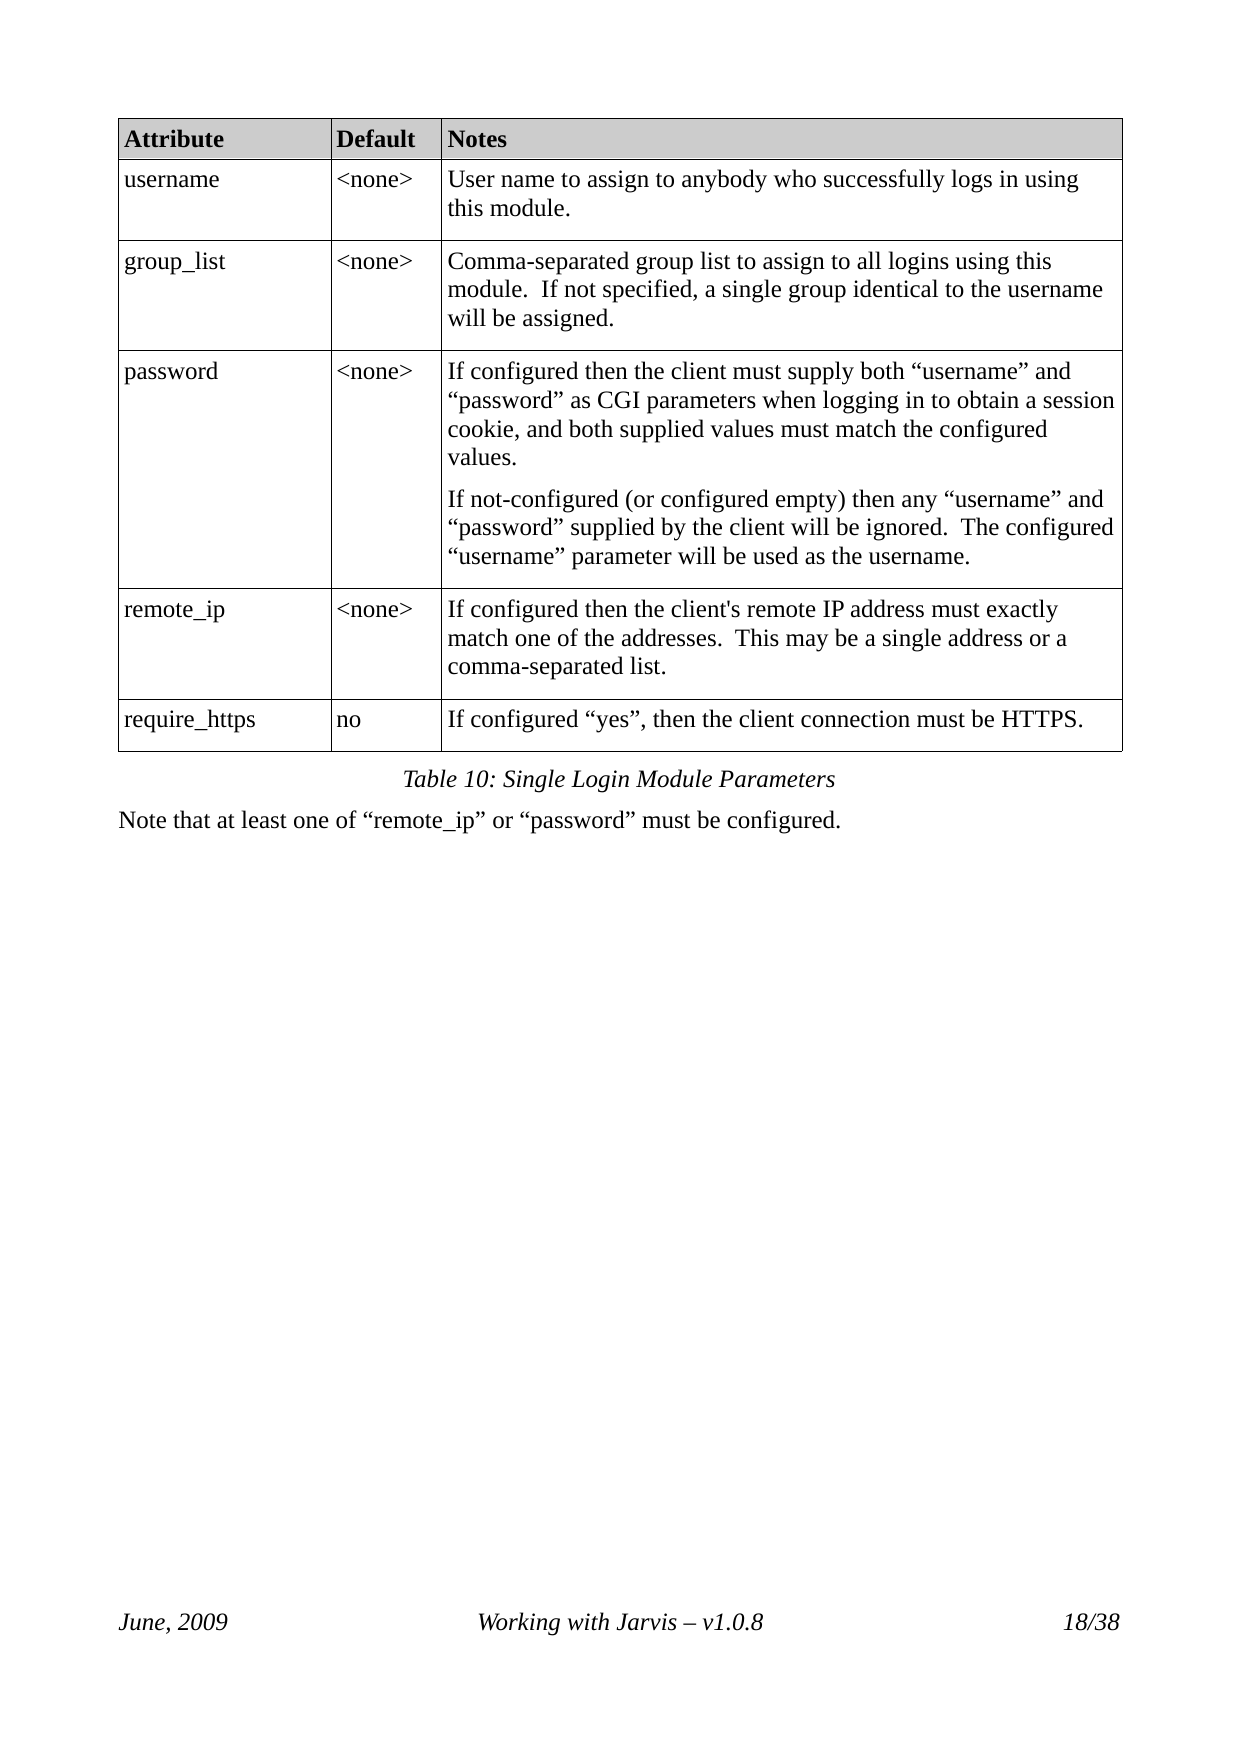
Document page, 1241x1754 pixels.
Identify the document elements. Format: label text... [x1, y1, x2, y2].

table_cell If configured then the client must supply both “username” and “password” as CGI parameters when logging in to obtain a session cookie, and both supplied values must match the configured values. If not-configured (or configured empty) then any “username” and “password” supplied by the client will be ignored. The configured “username” parameter will be used as the username. [442, 351, 1122, 588]
table_header Default [332, 119, 441, 158]
table_cell require_https [119, 700, 331, 751]
table_cell User name to assign to anybody who successfully logs in using this module. [442, 160, 1122, 240]
table_cell no [332, 700, 441, 751]
table_cell <none> [332, 351, 441, 588]
table_cell remote_ip [119, 589, 331, 698]
table_cell If configured then the client's remote IP address must exactly match one of the addresses. This may be a single address or a comma-separated list. [442, 589, 1122, 698]
table_cell username [119, 160, 331, 240]
table_header Attribute [119, 119, 331, 158]
table_header Notes [442, 119, 1122, 158]
table_cell group_list [119, 241, 331, 350]
table_cell Comma-separated group list to assign to all logins using this module. If not specified, a single group identical to the username will be assigned. [442, 241, 1122, 350]
table_cell <none> [332, 160, 441, 240]
table_cell <none> [332, 241, 441, 350]
text Table 10: Single Login Module Parameters [118, 764, 1122, 793]
text Note that at least one of “remote_ip” or “password” must be configured. [118, 805, 1122, 834]
table_cell If configured “yes”, then the client connection must be HTTPS. [442, 700, 1122, 751]
table_cell password [119, 351, 331, 588]
table_cell <none> [332, 589, 441, 698]
